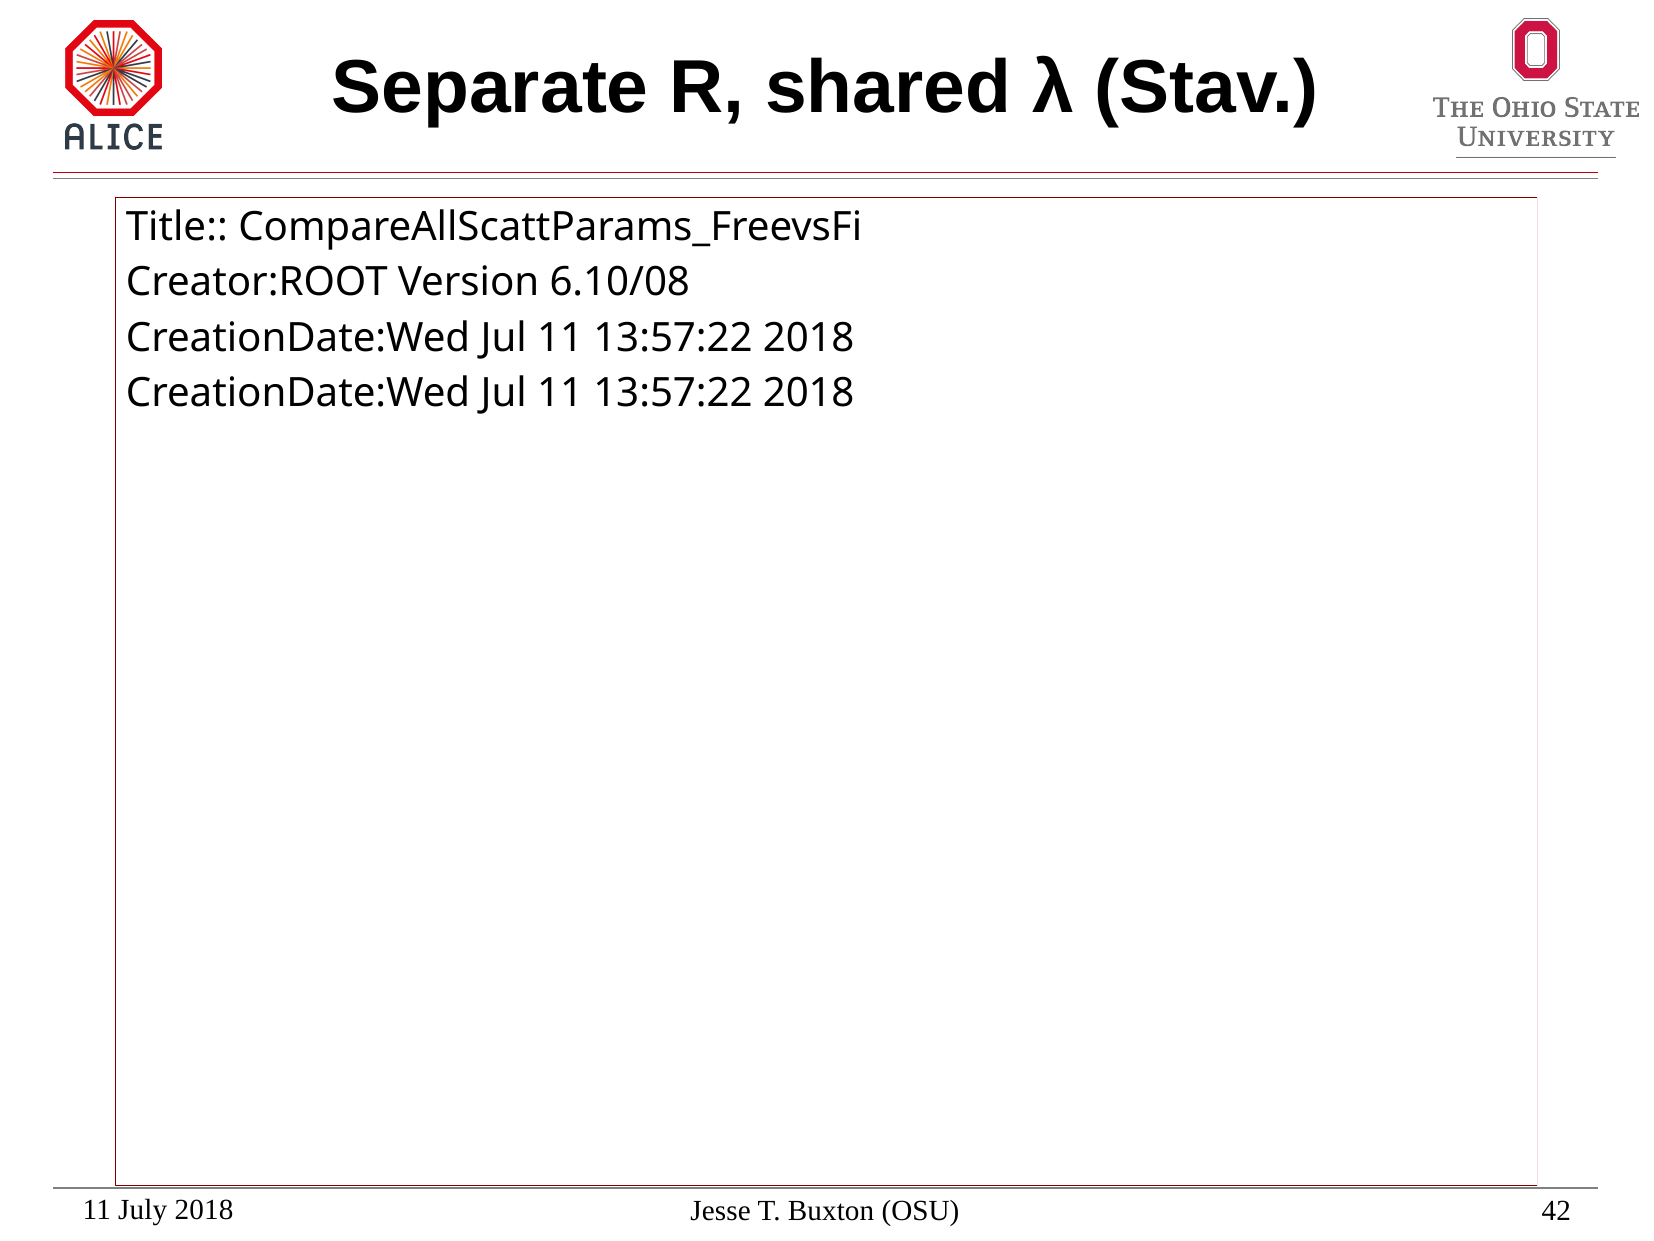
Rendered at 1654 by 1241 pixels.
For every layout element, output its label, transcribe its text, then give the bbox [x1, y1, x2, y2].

picture [65, 20, 137, 150]
title Separate R, shared λ (Stav.) [137, 1, 1513, 172]
picture [112, 195, 1538, 1186]
picture [1513, 5, 1642, 171]
